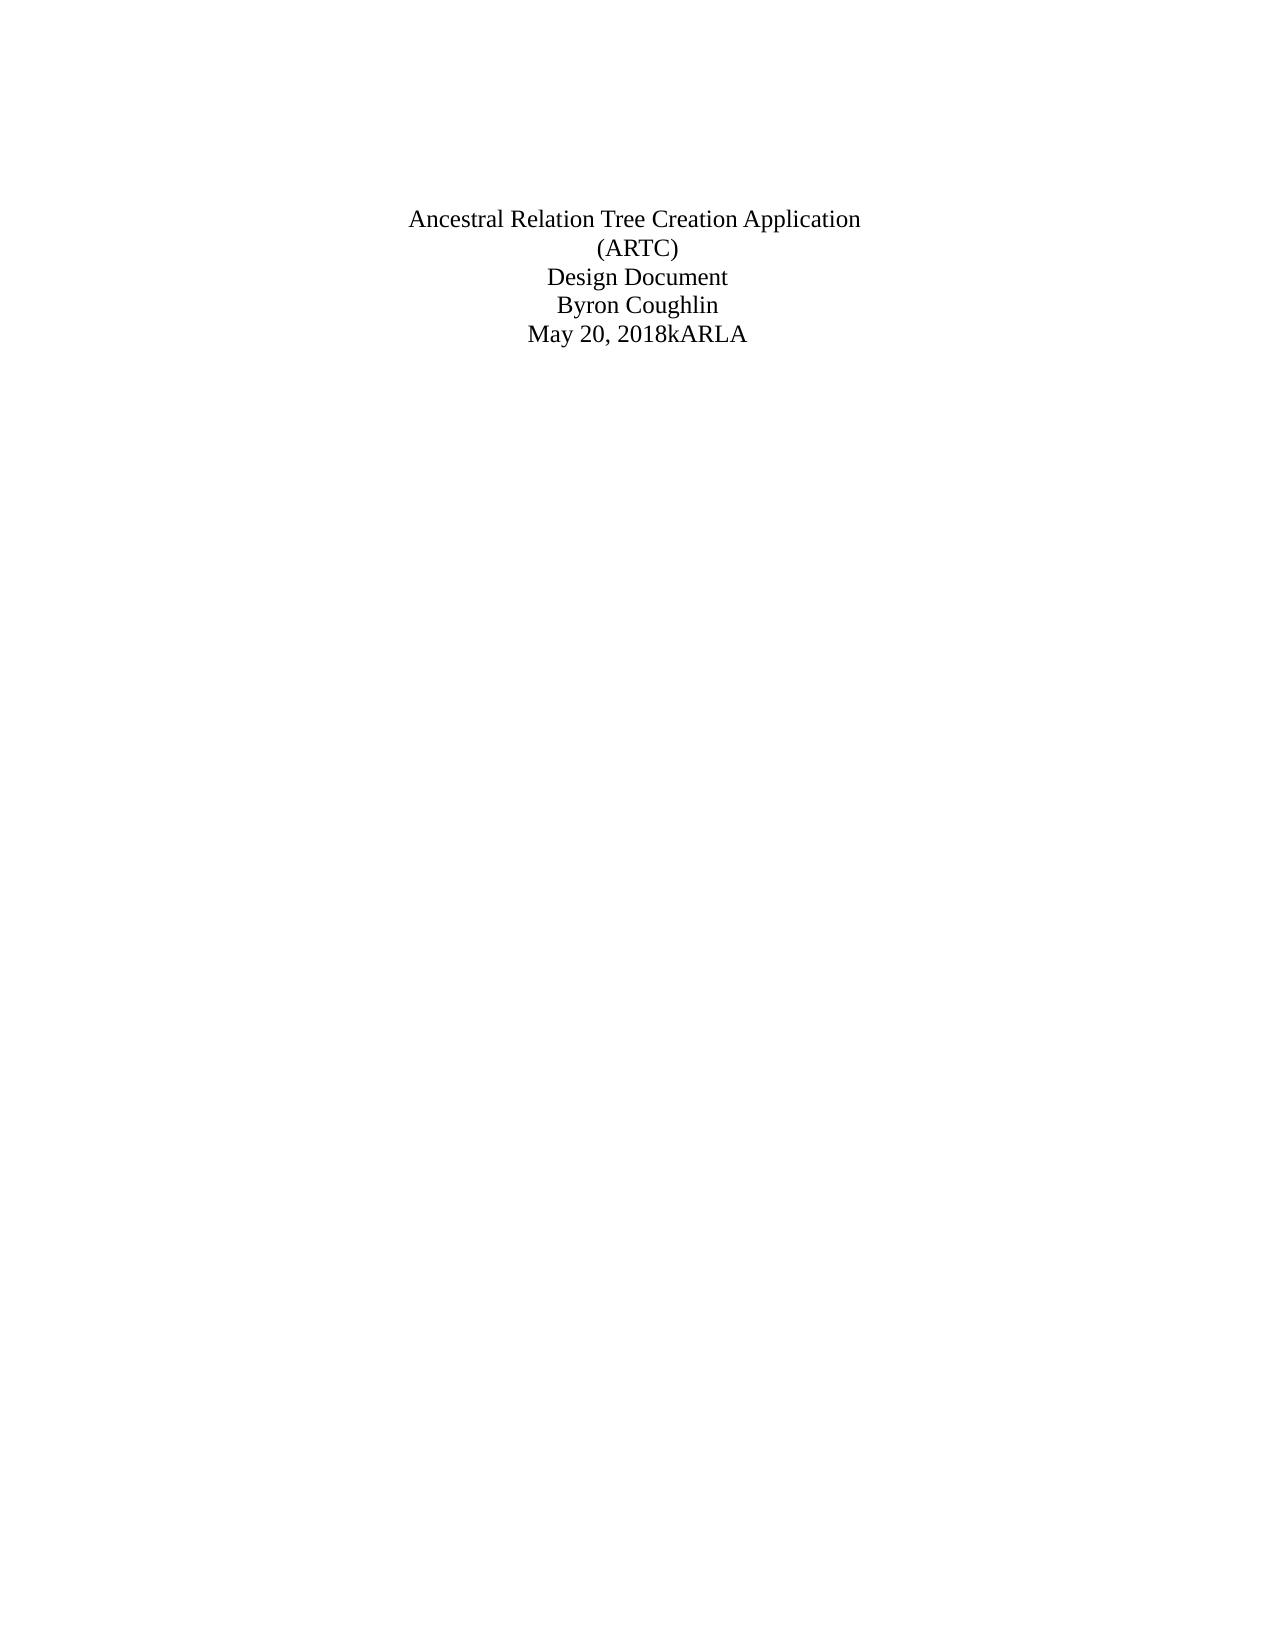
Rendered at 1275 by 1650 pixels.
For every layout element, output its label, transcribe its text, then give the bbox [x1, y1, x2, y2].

text May 20, 2018kARLA [118, 319, 1157, 348]
text Design Document [118, 262, 1157, 291]
text Byron Coughlin [118, 291, 1157, 319]
text (ARTC) [118, 233, 1157, 262]
text Ancestral Relation Tree Creation Application [118, 204, 1157, 233]
